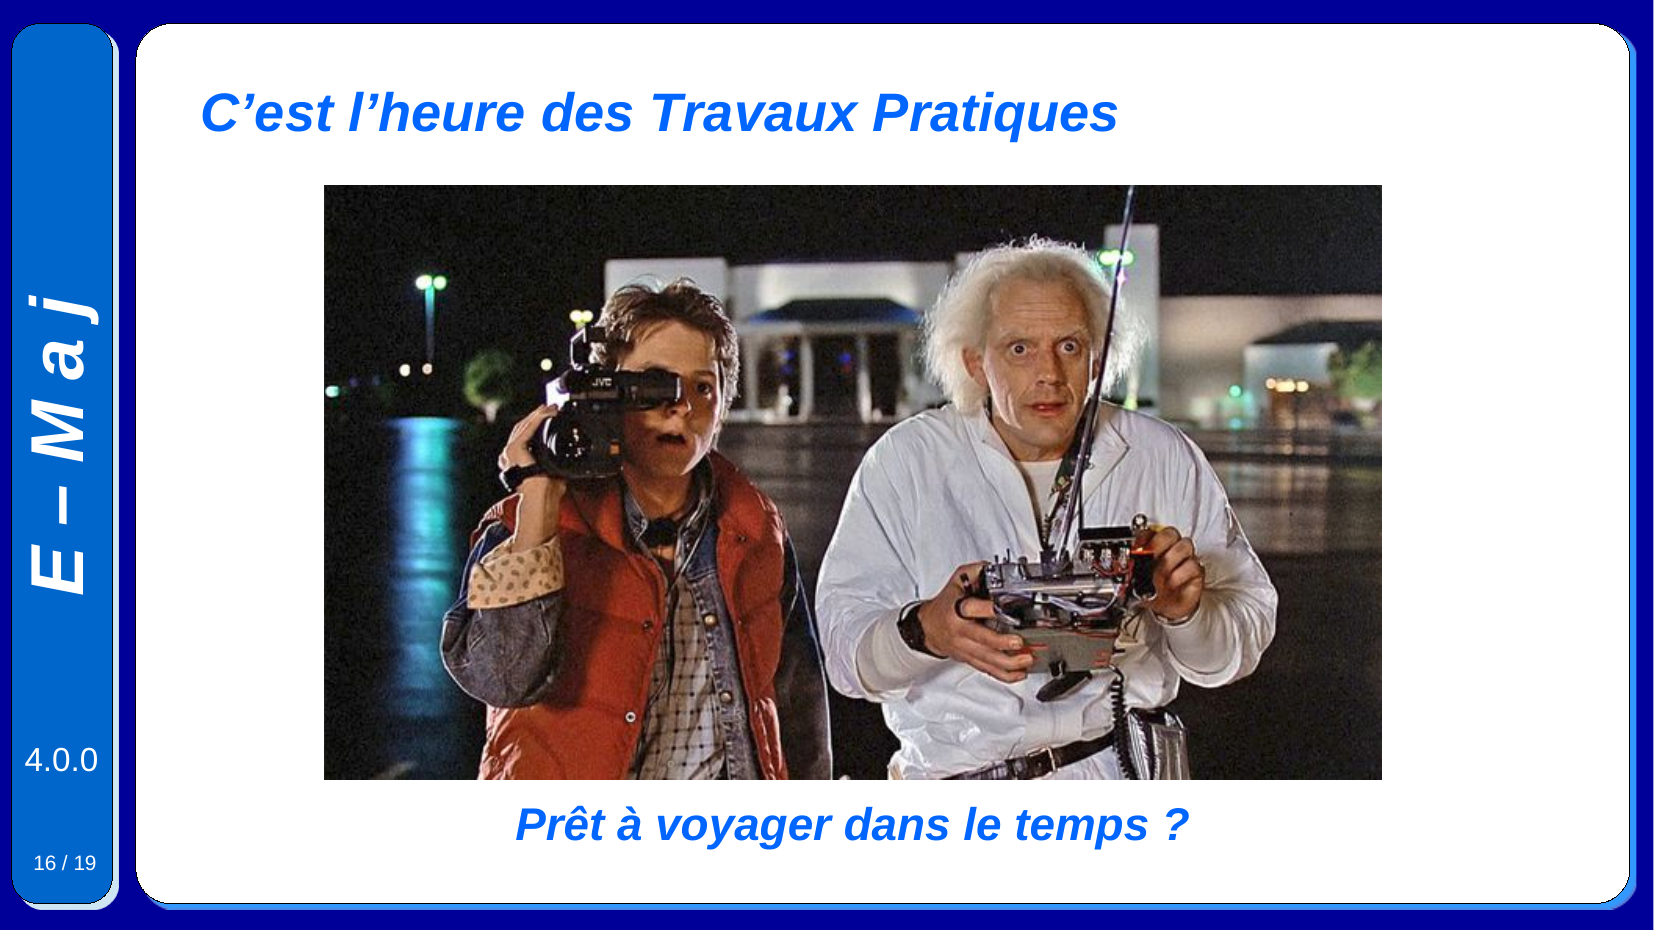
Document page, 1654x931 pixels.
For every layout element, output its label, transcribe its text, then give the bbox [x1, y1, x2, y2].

title C’est l’heure des Travaux Pratiques [200, 34, 1575, 191]
picture [324, 185, 1382, 780]
text_box Prêt à voyager dans le temps ? [500, 791, 1206, 858]
